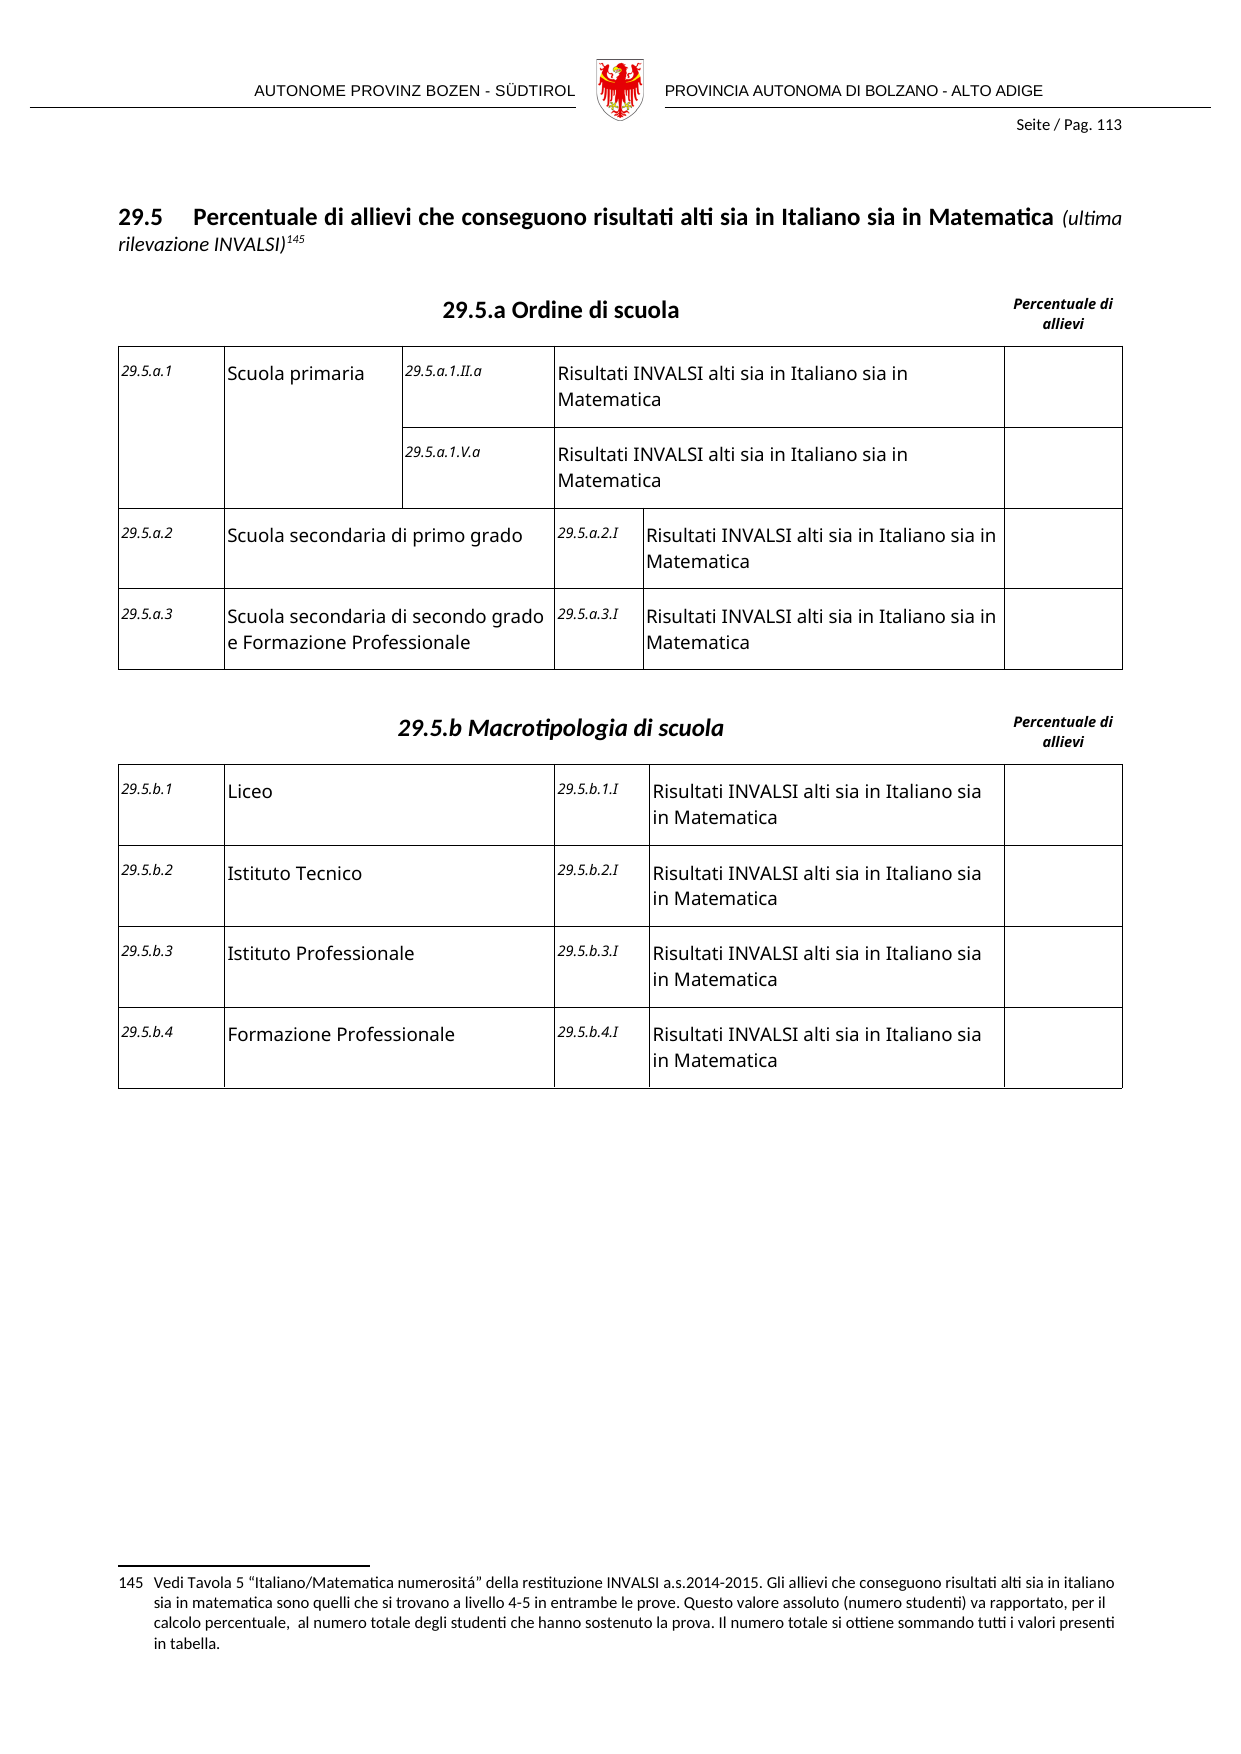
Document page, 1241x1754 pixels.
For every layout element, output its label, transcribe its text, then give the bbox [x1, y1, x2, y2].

table_cell Istituto Professionale [225, 927, 554, 1006]
table_cell Risultati INVALSI alti sia in Italiano sia in Matematica [650, 765, 1004, 844]
table_cell [1005, 347, 1122, 426]
table_cell 29.5.b.1 [119, 765, 224, 844]
table_cell Scuola secondaria di secondo grado e Formazione Professionale [225, 589, 554, 669]
table_cell 29.5.b.4.I [555, 1008, 649, 1087]
table_cell Risultati INVALSI alti sia in Italiano sia in Matematica [644, 509, 1004, 588]
table_cell 29.5.b.2.I [555, 846, 649, 926]
table_cell [1005, 509, 1122, 588]
table_cell [1005, 1008, 1122, 1087]
table_cell [1005, 428, 1122, 507]
table_cell 29.5.a.3.I [555, 589, 643, 669]
table_cell 29.5.b.1.I [555, 765, 649, 844]
table_header 29.5.a Ordine di scuola [118, 282, 1004, 346]
table_cell [1005, 927, 1122, 1006]
table_cell 29.5.a.1 [119, 347, 224, 507]
text Vedi Tavola 5 “Italiano/Matematica numerositá” della restituzione INVALSI a.s.2014-2015. Gli allievi che conseguono risultati alti sia in italiano sia in matematica sono quelli che si trovano a livello 4-5 in entrambe le prove. Questo valore assoluto (numero studenti) va rapportato, per il calcolo percentuale, al numero totale degli studenti che hanno sostenuto la prova. Il numero totale si ottiene sommando tutti i valori presenti in tabella. [118, 1572, 1122, 1653]
table_cell Risultati INVALSI alti sia in Italiano sia in Matematica [650, 1008, 1004, 1087]
table_cell 29.5.a.3 [119, 589, 224, 669]
table_cell 29.5.b.2 [119, 846, 224, 926]
table_cell Scuola secondaria di primo grado [225, 509, 554, 588]
table_cell 29.5.a.2 [119, 509, 224, 588]
table_cell 29.5.a.1.V.a [403, 428, 554, 507]
table_cell 29.5.b.3 [119, 927, 224, 1006]
table_cell 29.5.b.4 [119, 1008, 224, 1087]
table_cell Risultati INVALSI alti sia in Italiano sia in Matematica [650, 846, 1004, 926]
table_cell [1005, 846, 1122, 926]
table_header Percentuale di allievi [1004, 700, 1122, 764]
table_cell Liceo [225, 765, 554, 844]
table_header 29.5.b Macrotipologia di scuola [118, 700, 1004, 764]
table_header Percentuale di allievi [1004, 282, 1122, 346]
text 29.5 Percentuale di allievi che conseguono risultati alti sia in Italiano sia in Matematica (ultima rilevazione INVALSI) [118, 201, 1122, 257]
table_cell 29.5.a.2.I [555, 509, 643, 588]
table_cell Risultati INVALSI alti sia in Italiano sia in Matematica [555, 428, 1004, 507]
table_cell 29.5.a.1.II.a [403, 347, 554, 426]
table_cell Formazione Professionale [225, 1008, 554, 1087]
table_cell Risultati INVALSI alti sia in Italiano sia in Matematica [644, 589, 1004, 669]
table_cell Scuola primaria [225, 347, 402, 507]
table_cell Risultati INVALSI alti sia in Italiano sia in Matematica [650, 927, 1004, 1006]
table_cell [1005, 589, 1122, 669]
table_cell 29.5.b.3.I [555, 927, 649, 1006]
table_cell Istituto Tecnico [225, 846, 554, 926]
table_cell Risultati INVALSI alti sia in Italiano sia in Matematica [555, 347, 1004, 426]
table_cell [1005, 765, 1122, 844]
picture [596, 59, 644, 121]
